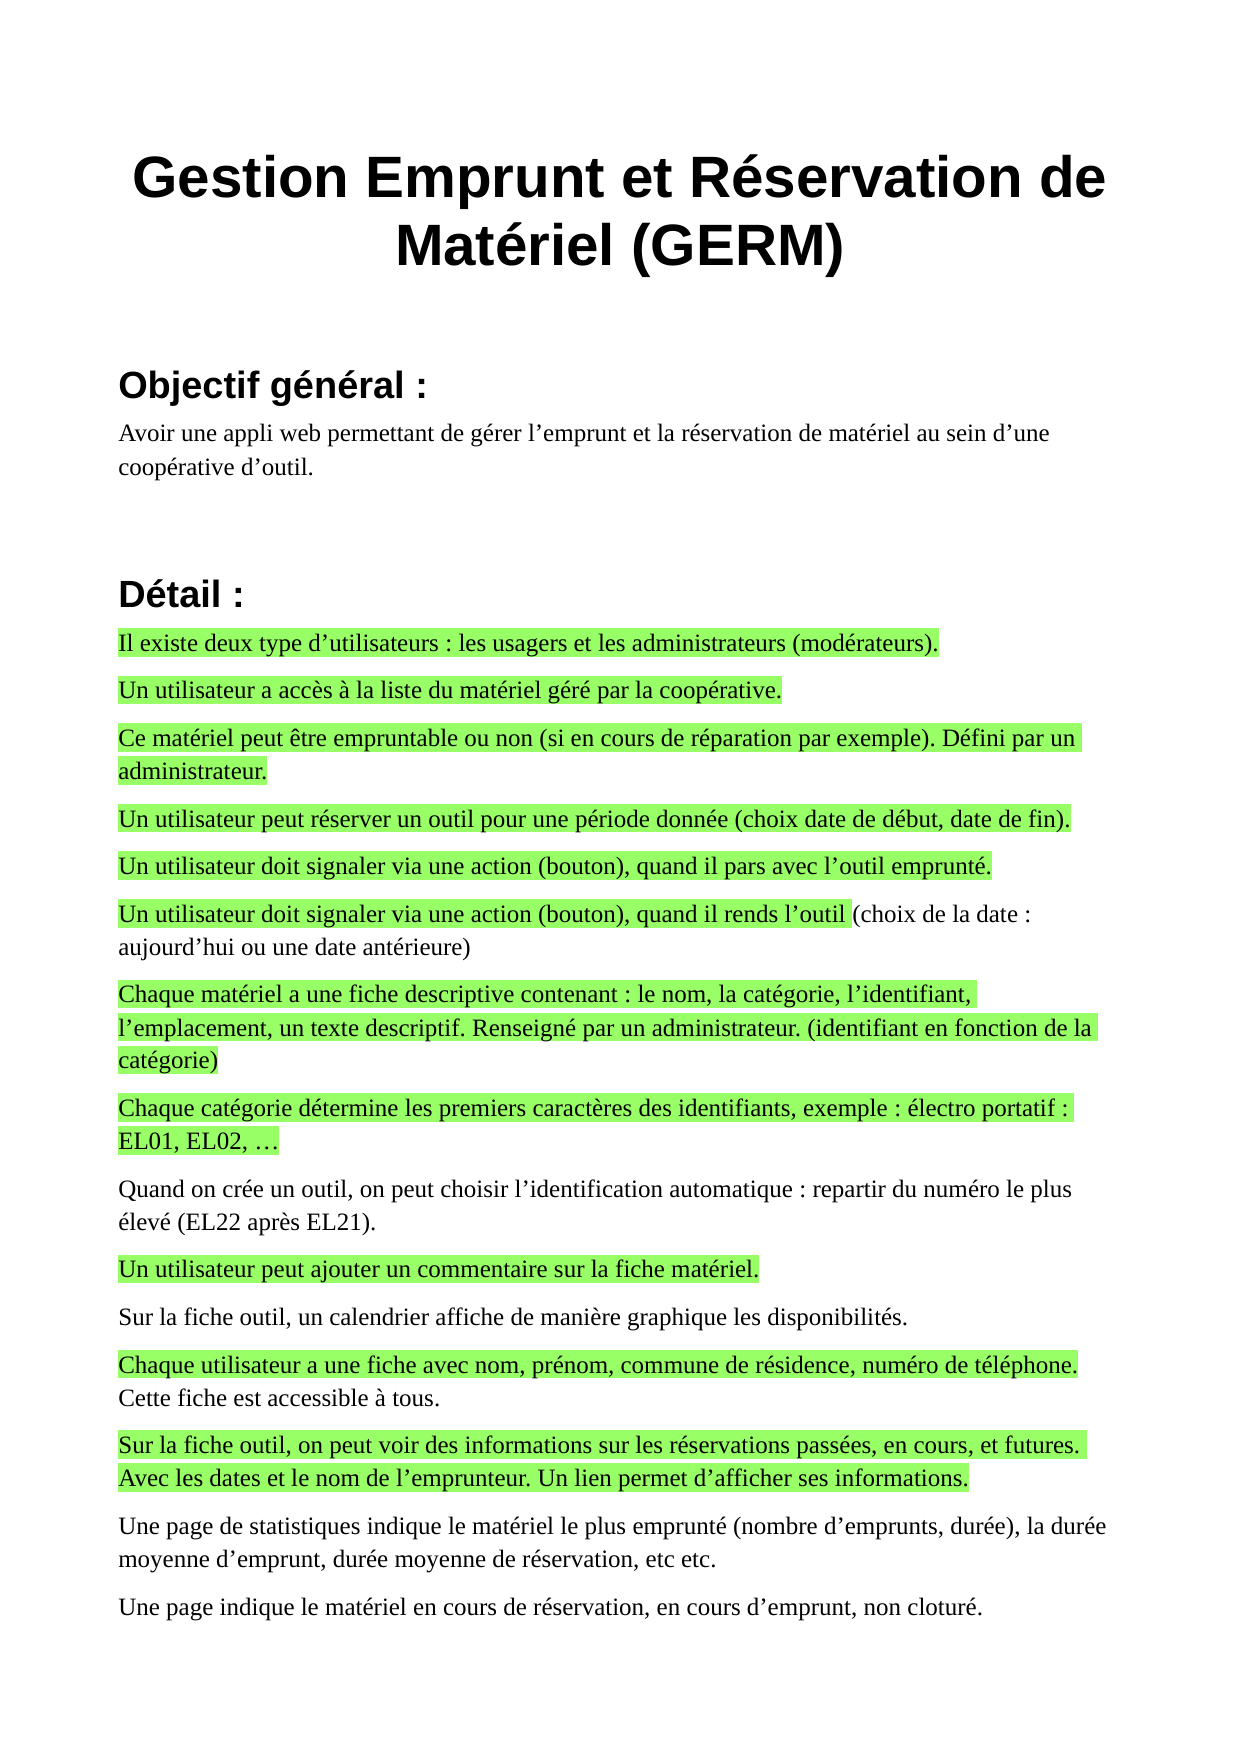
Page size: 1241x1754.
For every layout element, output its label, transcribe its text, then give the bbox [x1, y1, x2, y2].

text Une page de statistiques indique le matériel le plus emprunté (nombre d’emprunts, durée), la durée moyenne d’emprunt, durée moyenne de réservation, etc etc. [118, 1511, 1122, 1573]
text Un utilisateur peut ajouter un commentaire sur la fiche matériel. [118, 1254, 1122, 1283]
text Un utilisateur doit signaler via une action (bouton), quand il pars avec l’outil emprunté. [118, 851, 1122, 880]
text Sur la fiche outil, on peut voir des informations sur les réservations passées, en cours, et futures. Avec les dates et le nom de l’emprunteur. Un lien permet d’afficher ses informations. [118, 1430, 1122, 1492]
text Un utilisateur doit signaler via une action (bouton), quand il rends l’outil (choix de la date : aujourd’hui ou une date antérieure) [118, 899, 1122, 961]
text Quand on crée un outil, on peut choisir l’identification automatique : repartir du numéro le plus élevé (EL22 après EL21). [118, 1174, 1122, 1236]
text Il existe deux type d’utilisateurs : les usagers et les administrateurs (modérateurs). [118, 628, 1122, 657]
text Sur la fiche outil, un calendrier affiche de manière graphique les disponibilités. [118, 1302, 1122, 1331]
subtitle Détail : [118, 572, 1122, 615]
text Un utilisateur a accès à la liste du matériel géré par la coopérative. [118, 676, 1122, 704]
title Gestion Emprunt et Réservation de Matériel (GERM) [118, 143, 1122, 277]
text Chaque matériel a une fiche descriptive contenant : le nom, la catégorie, l’identifiant, l’emplacement, un texte descriptif. Renseigné par un administrateur. (identifiant en fonction de la catégorie) [118, 979, 1122, 1074]
text Ce matériel peut être empruntable ou non (si en cours de réparation par exemple). Défini par un administrateur. [118, 723, 1122, 785]
text Avoir une appli web permettant de gérer l’emprunt et la réservation de matériel au sein d’une coopérative d’outil. [118, 418, 1122, 480]
text Une page indique le matériel en cours de réservation, en cours d’emprunt, non cloturé. [118, 1592, 1122, 1620]
text Chaque catégorie détermine les premiers caractères des identifiants, exemple : électro portatif : EL01, EL02, … [118, 1093, 1122, 1155]
text Chaque utilisateur a une fiche avec nom, prénom, commune de résidence, numéro de téléphone. Cette fiche est accessible à tous. [118, 1350, 1122, 1411]
subtitle Objectif général : [118, 362, 1122, 406]
text Un utilisateur peut réserver un outil pour une période donnée (choix date de début, date de fin). [118, 804, 1122, 832]
